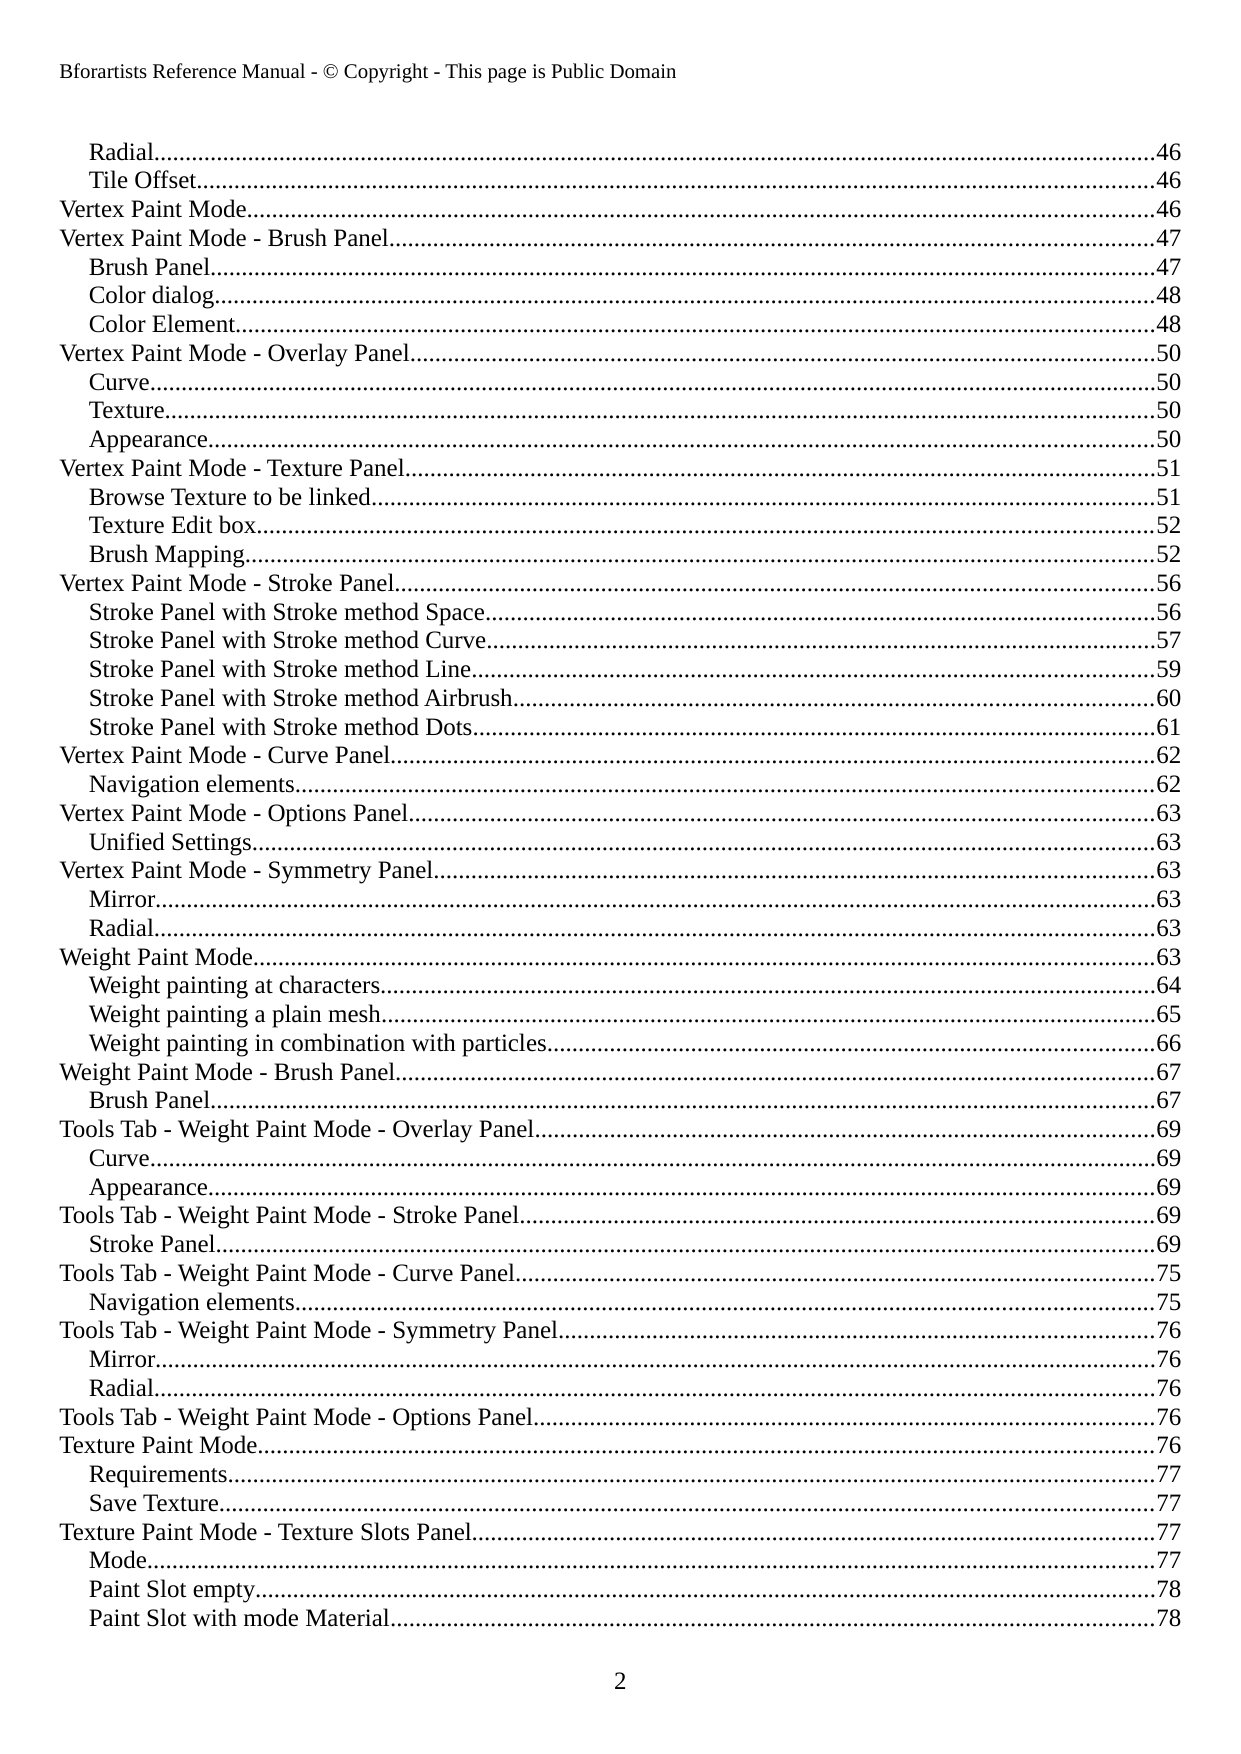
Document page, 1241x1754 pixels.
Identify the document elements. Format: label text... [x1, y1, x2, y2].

text Vertex Paint Mode - Overlay Panel 50 [59, 338, 1181, 367]
text Stroke Panel with Stroke method Line 59 [88, 654, 1181, 683]
text Requirements 77 [88, 1459, 1181, 1488]
text Weight Paint Mode 63 [59, 942, 1181, 970]
text Brush Panel 47 [88, 252, 1181, 280]
text Tile Offset 46 [88, 165, 1181, 194]
text Radial 63 [88, 913, 1181, 942]
text Navigation elements 62 [88, 769, 1181, 798]
text Tools Tab - Weight Paint Mode - Symmetry Panel 76 [59, 1315, 1181, 1344]
text Texture Paint Mode 76 [59, 1430, 1181, 1459]
text Stroke Panel with Stroke method Dots 61 [88, 712, 1181, 740]
text Tools Tab - Weight Paint Mode - Stroke Panel 69 [59, 1200, 1181, 1229]
text Paint Slot with mode Material 78 [88, 1603, 1181, 1632]
text Weight painting a plain mesh 65 [88, 999, 1181, 1028]
text Vertex Paint Mode - Brush Panel 47 [59, 223, 1181, 252]
text Stroke Panel with Stroke method Space 56 [88, 597, 1181, 625]
text Vertex Paint Mode - Stroke Panel 56 [59, 568, 1181, 597]
text Tools Tab - Weight Paint Mode - Options Panel 76 [59, 1402, 1181, 1430]
text Texture Paint Mode - Texture Slots Panel 77 [59, 1517, 1181, 1545]
text Stroke Panel with Stroke method Curve 57 [88, 625, 1181, 654]
text Texture Edit box 52 [88, 510, 1181, 539]
text Color Element 48 [88, 309, 1181, 338]
text Curve 69 [88, 1143, 1181, 1172]
text Tools Tab - Weight Paint Mode - Overlay Panel 69 [59, 1114, 1181, 1143]
text Texture 50 [88, 395, 1181, 424]
text Curve 50 [88, 367, 1181, 395]
text Appearance 69 [88, 1172, 1181, 1200]
text Weight painting in combination with particles 66 [88, 1028, 1181, 1057]
text Mirror 76 [88, 1344, 1181, 1373]
text Radial 76 [88, 1373, 1181, 1402]
text Vertex Paint Mode - Curve Panel 62 [59, 740, 1181, 769]
text Weight Paint Mode - Brush Panel 67 [59, 1057, 1181, 1085]
text Mode 77 [88, 1545, 1181, 1574]
text Vertex Paint Mode - Symmetry Panel 63 [59, 855, 1181, 884]
text Unified Settings 63 [88, 827, 1181, 855]
text Radial 46 [88, 137, 1181, 165]
text Color dialog 48 [88, 280, 1181, 309]
text Appearance 50 [88, 424, 1181, 453]
text Navigation elements 75 [88, 1287, 1181, 1315]
text Brush Panel 67 [88, 1085, 1181, 1114]
text Mirror 63 [88, 884, 1181, 913]
text Brush Mapping 52 [88, 539, 1181, 568]
text Vertex Paint Mode - Texture Panel 51 [59, 453, 1181, 482]
text Stroke Panel with Stroke method Airbrush 60 [88, 683, 1181, 712]
text Save Texture 77 [88, 1488, 1181, 1517]
text Paint Slot empty 78 [88, 1574, 1181, 1603]
text Vertex Paint Mode 46 [59, 194, 1181, 223]
text Tools Tab - Weight Paint Mode - Curve Panel 75 [59, 1258, 1181, 1287]
text Vertex Paint Mode - Options Panel 63 [59, 798, 1181, 827]
text Stroke Panel 69 [88, 1229, 1181, 1258]
text Weight painting at characters 64 [88, 970, 1181, 999]
text Browse Texture to be linked 51 [88, 482, 1181, 510]
